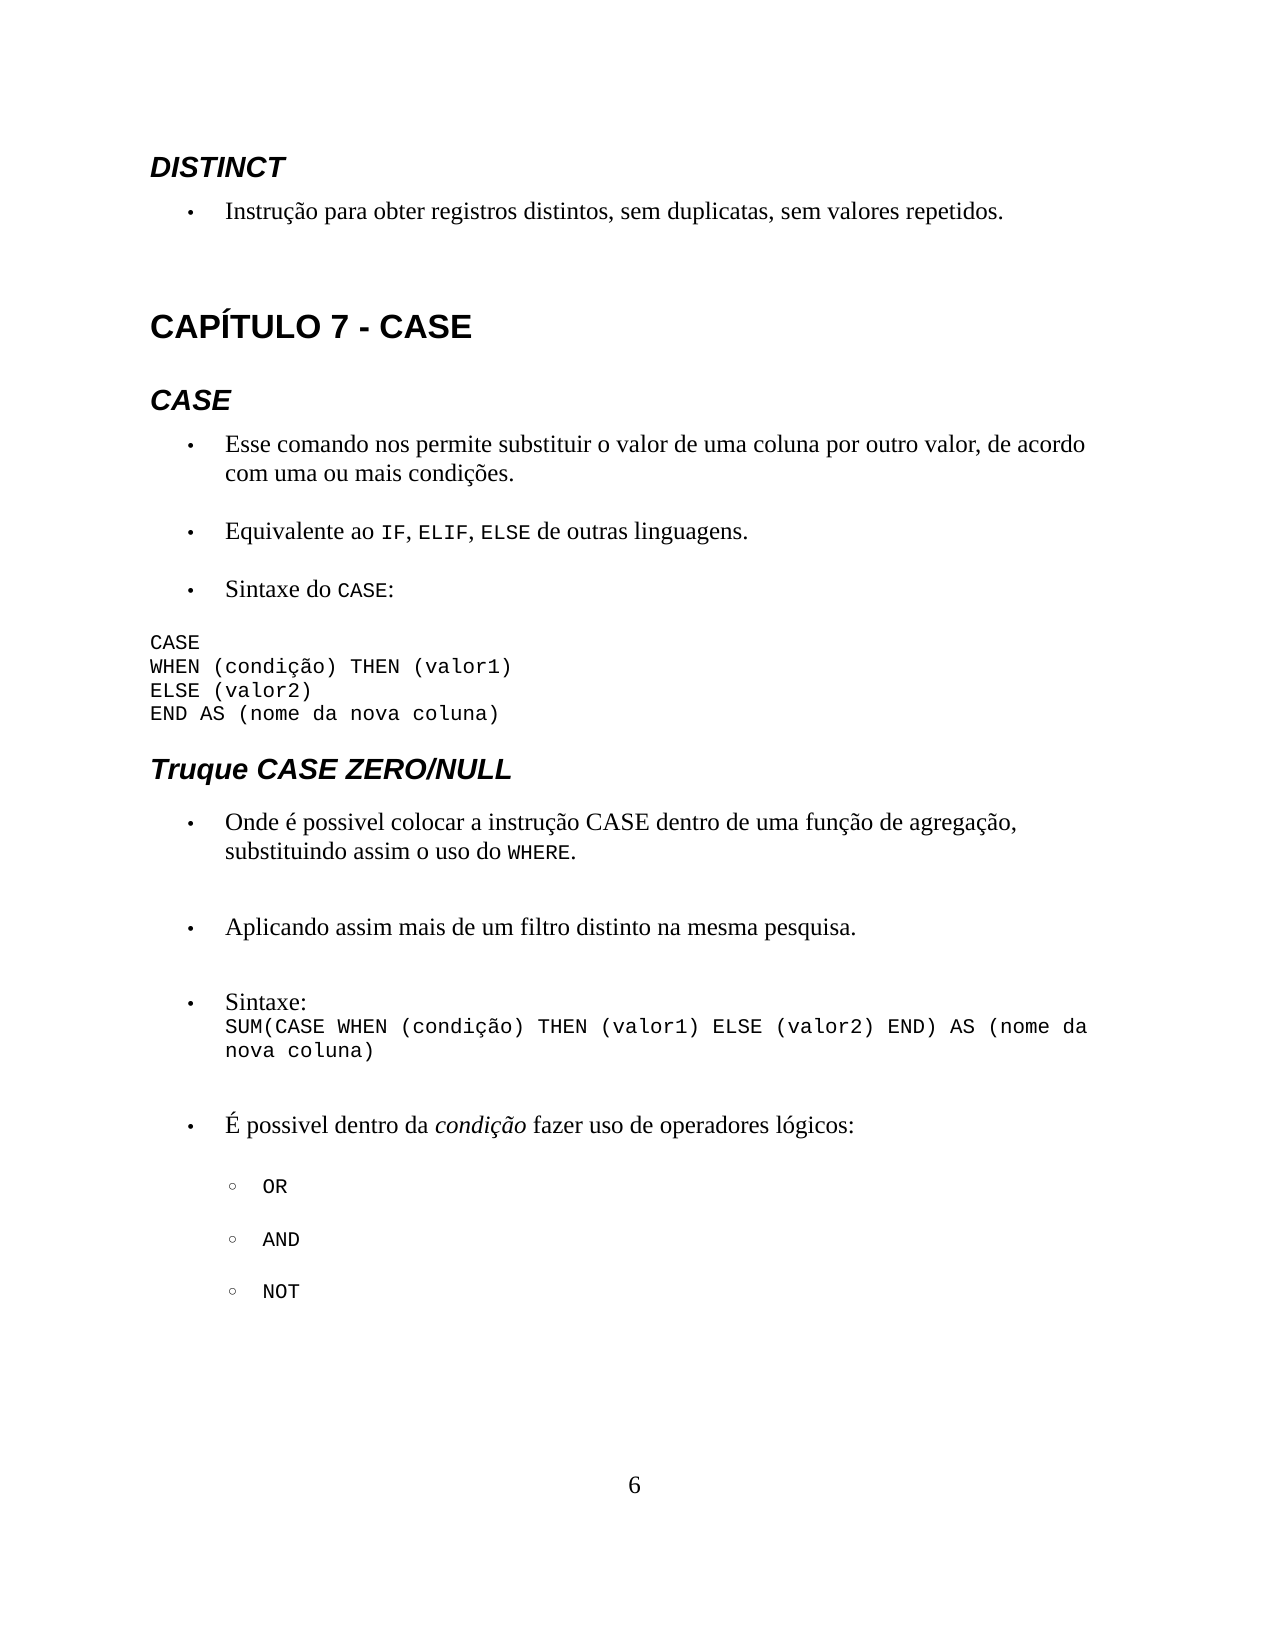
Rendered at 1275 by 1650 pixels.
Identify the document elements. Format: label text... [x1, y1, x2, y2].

subtitle CAPÍTULO 7 - CASE [150, 307, 1125, 346]
list É possivel dentro da condição fazer uso de operadores lógicos: [187, 1110, 1125, 1168]
list Equivalente ao IF, ELIF, ELSE de outras linguagens. [187, 516, 1125, 574]
list Aplicando assim mais de um filtro distinto na mesma pesquisa. [187, 912, 1125, 969]
text END AS (nome da nova coluna) [150, 703, 1125, 727]
list Sintaxe: SUM(CASE WHEN (condição) THEN (valor1) ELSE (valor2) END) AS (nome da nova coluna) [187, 987, 1125, 1092]
list Onde é possivel colocar a instrução CASE dentro de uma função de agregação, substituindo assim o uso do WHERE. [187, 807, 1125, 894]
list Esse comando nos permite substituir o valor de uma coluna por outro valor, de acordo com uma ou mais condições. [187, 429, 1125, 516]
subtitle Truque CASE ZERO/NULL [150, 752, 1125, 786]
list Sintaxe do CASE: [187, 574, 1125, 632]
list AND [225, 1229, 1125, 1281]
subtitle DISTINCT [150, 150, 1125, 183]
text ELSE (valor2) [150, 680, 1125, 703]
list OR [225, 1177, 1125, 1229]
subtitle CASE [150, 383, 1125, 417]
text CASE [150, 632, 1125, 656]
text WHEN (condição) THEN (valor1) [150, 656, 1125, 680]
list NOT [225, 1281, 1125, 1334]
list Instrução para obter registros distintos, sem duplicatas, sem valores repetidos. [187, 196, 1125, 253]
